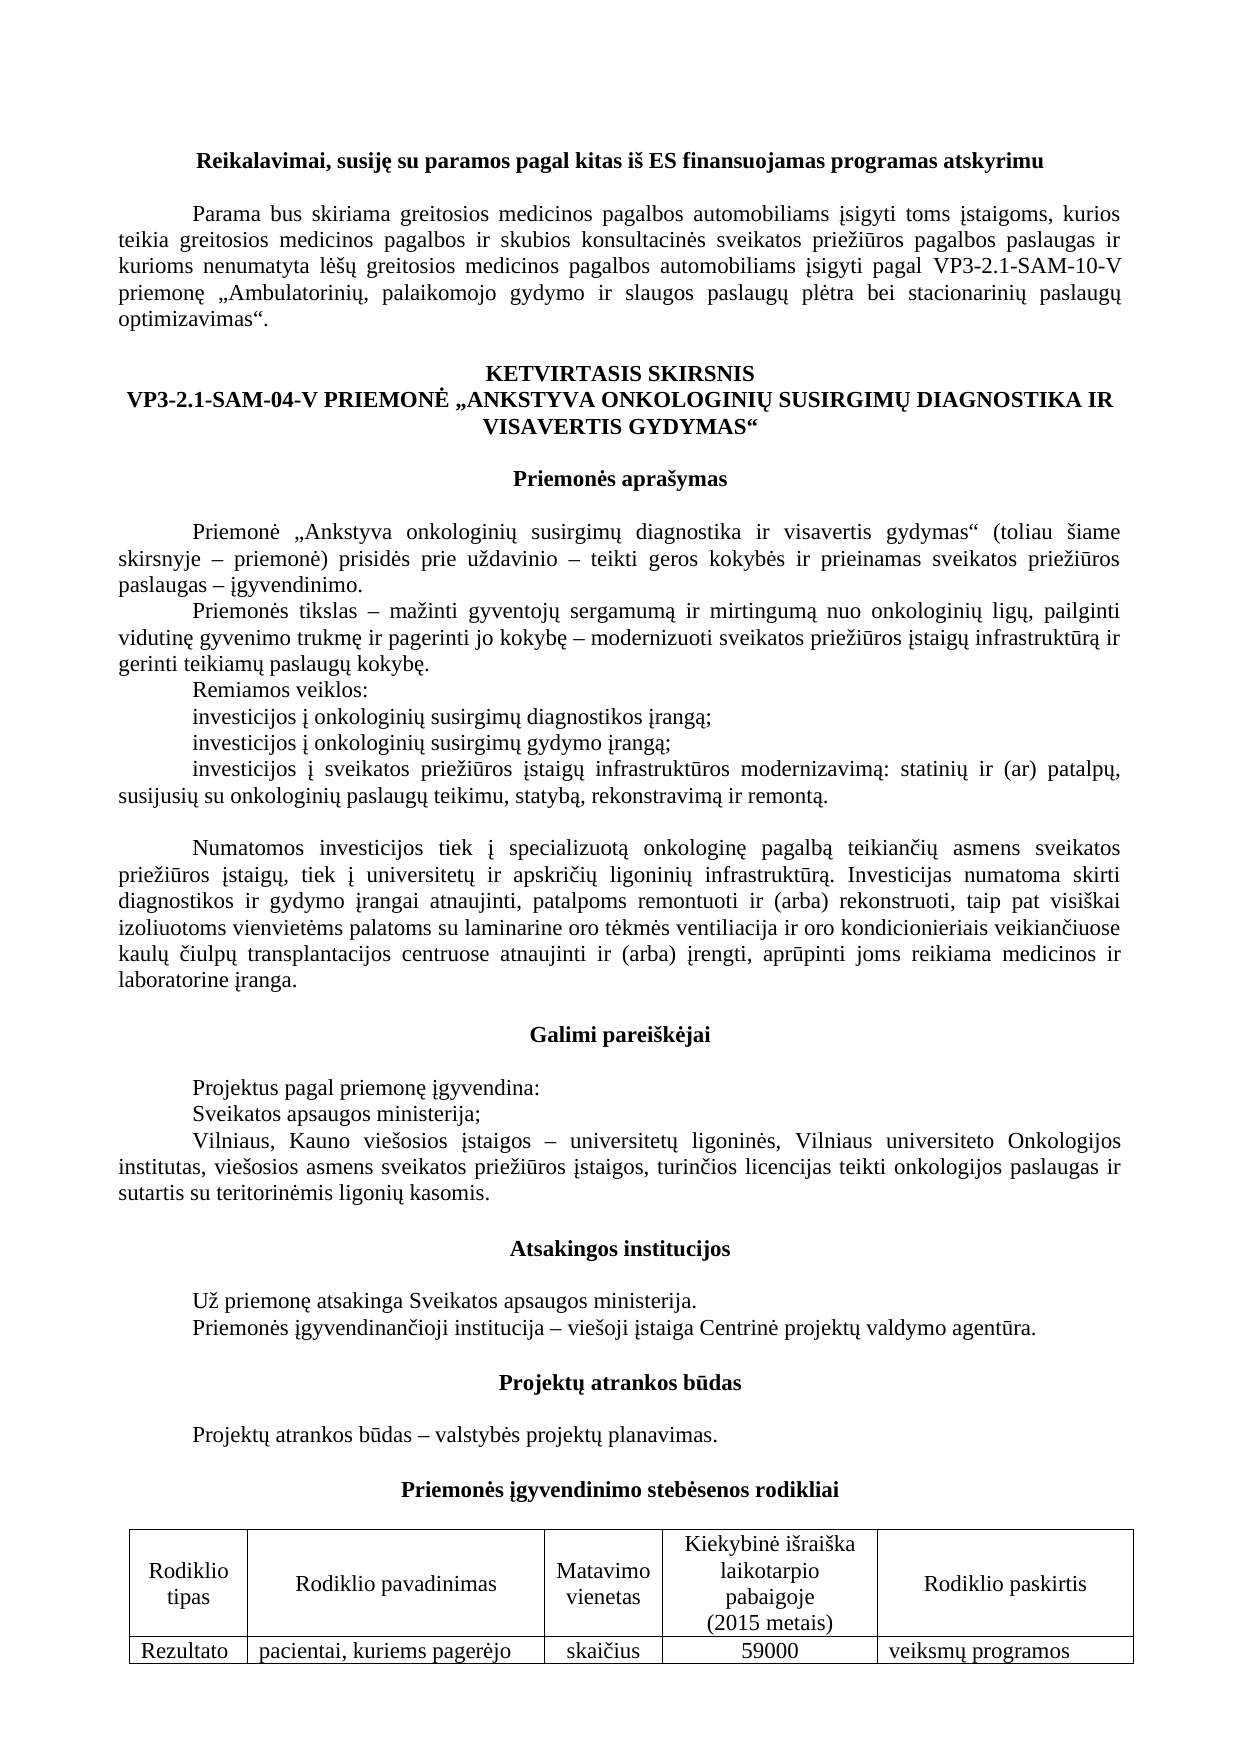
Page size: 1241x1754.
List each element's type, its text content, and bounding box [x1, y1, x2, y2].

table_header Rodiklio tipas [130, 1530, 247, 1636]
text Priemonės aprašymas [118, 466, 1122, 492]
text Priemonė „Ankstyva onkologinių susirgimų diagnostika ir visavertis gydymas“ (toliau šiame skirsnyje – priemonė) prisidės prie uždavinio – teikti geros kokybės ir prieinamas sveikatos priežiūros paslaugas – įgyvendinimo. [118, 518, 1122, 597]
text Atsakingos institucijos [118, 1234, 1122, 1261]
text Projektų atrankos būdas – valstybės projektų planavimas. [118, 1421, 1122, 1448]
table_cell pacientai, kuriems pagerėjo [248, 1637, 544, 1663]
text Projektų atrankos būdas [118, 1369, 1122, 1395]
text Remiamos veiklos: [118, 676, 1122, 703]
text KETVIRTASIS SKIRSNIS [118, 360, 1122, 386]
table_header Rodiklio pavadinimas [248, 1530, 544, 1636]
text Numatomos investicijos tiek į specializuotą onkologinę pagalbą teikiančių asmens sveikatos priežiūros įstaigų, tiek į universitetų ir apskričių ligoninių infrastruktūrą. Investicijas numatoma skirti diagnostikos ir gydymo įrangai atnaujinti, patalpoms remontuoti ir (arba) rekonstruoti, taip pat visiškai izoliuotoms vienvietėms palatoms su laminarine oro tėkmės ventiliacija ir oro kondicionieriais veikiančiuose kaulų čiulpų transplantacijos centruose atnaujinti ir (arba) įrengti, aprūpinti joms reikiama medicinos ir laboratorine įranga. [118, 834, 1122, 993]
text Parama bus skiriama greitosios medicinos pagalbos automobiliams įsigyti toms įstaigoms, kurios teikia greitosios medicinos pagalbos ir skubios konsultacinės sveikatos priežiūros pagalbos paslaugas ir kurioms nenumatyta lėšų greitosios medicinos pagalbos automobiliams įsigyti pagal VP3-2.1-SAM-10-V priemonę „Ambulatorinių, palaikomojo gydymo ir slaugos paslaugų plėtra bei stacionarinių paslaugų optimizavimas“. [118, 199, 1122, 331]
text investicijos į sveikatos priežiūros įstaigų infrastruktūros modernizavimą: statinių ir (ar) patalpų, susijusių su onkologinių paslaugų teikimu, statybą, rekonstravimą ir remontą. [118, 755, 1122, 808]
table_header Kiekybinė išraiška laikotarpio pabaigoje (2015 metais) [663, 1530, 877, 1636]
text Sveikatos apsaugos ministerija; [118, 1100, 1122, 1127]
text Priemonės tikslas – mažinti gyventojų sergamumą ir mirtingumą nuo onkologinių ligų, pailginti vidutinę gyvenimo trukmę ir pagerinti jo kokybę – modernizuoti sveikatos priežiūros įstaigų infrastruktūrą ir gerinti teikiamų paslaugų kokybę. [118, 597, 1122, 676]
table_cell 59000 [663, 1637, 877, 1663]
text Priemonės įgyvendinančioji institucija – viešoji įstaiga Centrinė projektų valdymo agentūra. [118, 1314, 1122, 1340]
table_cell skaičius [545, 1637, 662, 1663]
table_header Matavimo vienetas [545, 1530, 662, 1636]
text Projektus pagal priemonę įgyvendina: [118, 1074, 1122, 1100]
text Už priemonę atsakinga Sveikatos apsaugos ministerija. [118, 1287, 1122, 1314]
text investicijos į onkologinių susirgimų diagnostikos įrangą; [118, 703, 1122, 729]
text Galimi pareiškėjai [118, 1021, 1122, 1048]
text VP3-2.1-SAM-04-V PRIEMONĖ „ANKSTYVA ONKOLOGINIŲ SUSIRGIMŲ DIAGNOSTIKA IR VISAVERTIS GYDYMAS“ [118, 386, 1122, 439]
table_header Rodiklio paskirtis [878, 1530, 1133, 1636]
table_cell Rezultato [130, 1637, 247, 1663]
text Priemonės įgyvendinimo stebėsenos rodikliai [118, 1477, 1122, 1503]
text Vilniaus, Kauno viešosios įstaigos – universitetų ligoninės, Vilniaus universiteto Onkologijos institutas, viešosios asmens sveikatos priežiūros įstaigos, turinčios licencijas teikti onkologijos paslaugas ir sutartis su teritorinėmis ligonių kasomis. [118, 1127, 1122, 1206]
text investicijos į onkologinių susirgimų gydymo įrangą; [118, 729, 1122, 755]
text Reikalavimai, susiję su paramos pagal kitas iš ES finansuojamas programas atskyrimu [118, 147, 1122, 173]
table_cell veiksmų programos [878, 1637, 1133, 1663]
